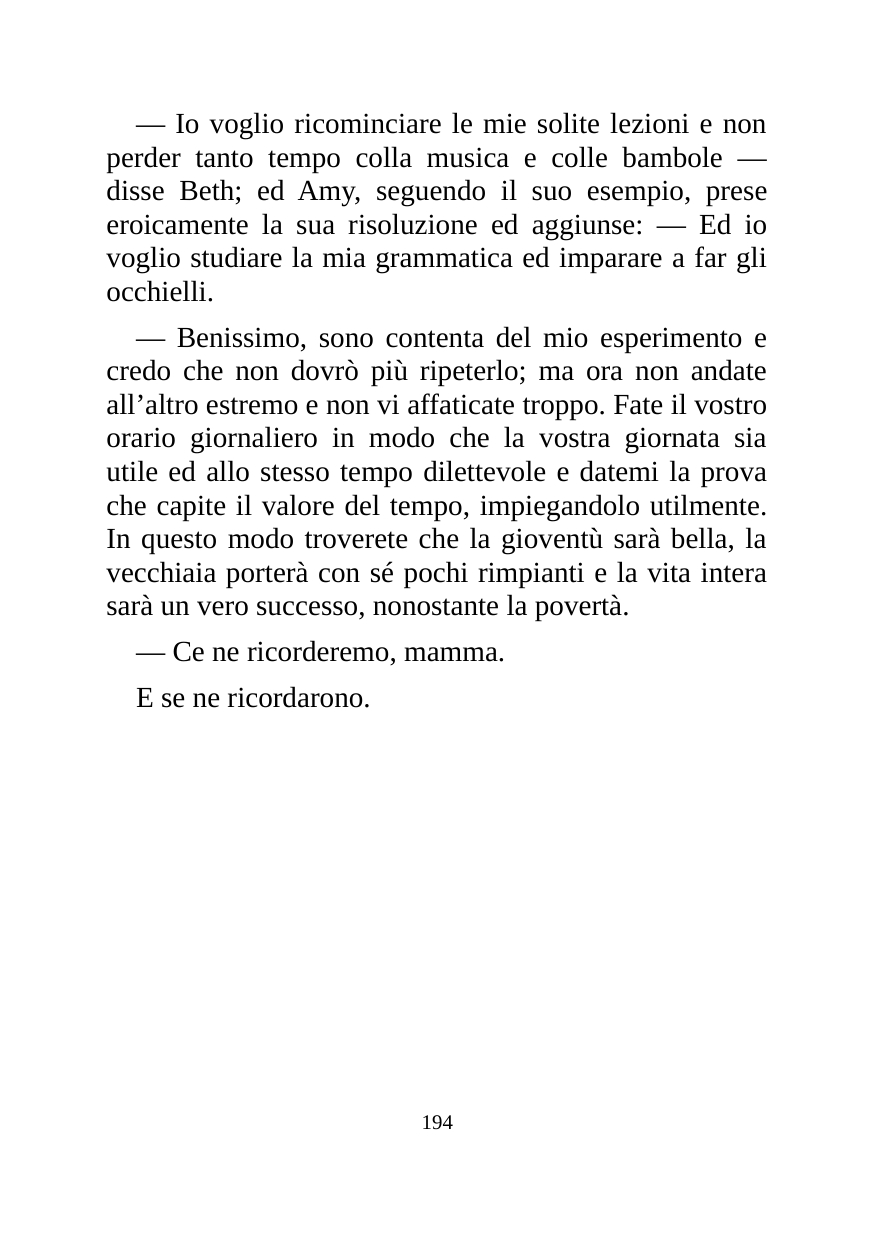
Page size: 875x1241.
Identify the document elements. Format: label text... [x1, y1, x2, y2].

text — Ce ne ricorderemo, mamma. [106, 634, 768, 668]
text — Benissimo, sono contenta del mio esperimento e credo che non dovrò più ripeterlo; ma ora non andate all’altro estremo e non vi affaticate troppo. Fate il vostro orario giornaliero in modo che la vostra giornata sia utile ed allo stesso tempo dilettevole e datemi la prova che capite il valore del tempo, impiegandolo utilmente. In questo modo troverete che la gioventù sarà bella, la vecchiaia porterà con sé pochi rimpianti e la vita intera sarà un vero successo, nonostante la povertà. [106, 320, 768, 622]
text E se ne ricordarono. [106, 680, 768, 714]
text — Io voglio ricominciare le mie solite lezioni e non perder tanto tempo colla musica e colle bambole — disse Beth; ed Amy, seguendo il suo esempio, prese eroicamente la sua risoluzione ed aggiunse: — Ed io voglio studiare la mia grammatica ed imparare a far gli occhielli. [106, 106, 768, 307]
